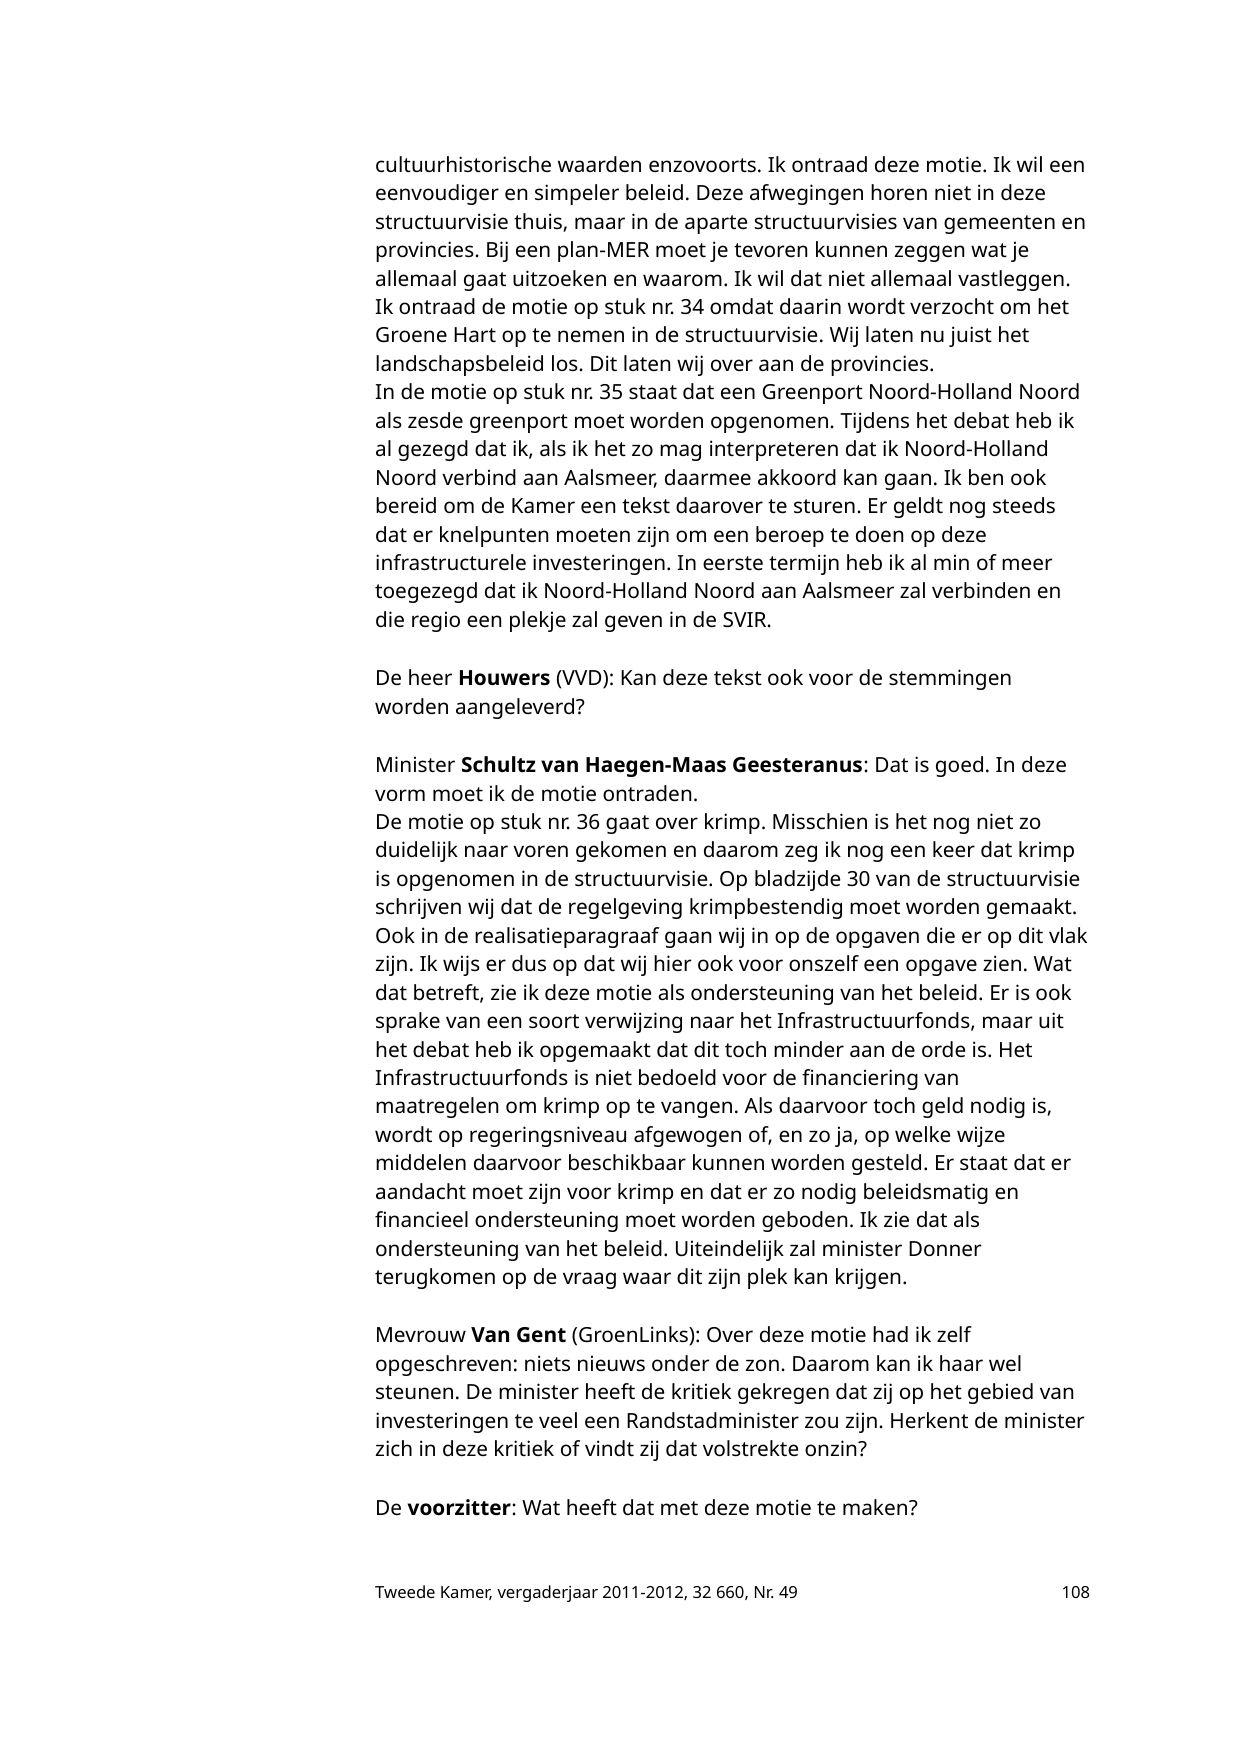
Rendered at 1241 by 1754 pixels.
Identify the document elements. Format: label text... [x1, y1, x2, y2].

text Minister Schultz van Haegen-Maas Geesteranus: Dat is goed. In deze vorm moet ik de motie ontraden. [375, 750, 1090, 807]
text cultuurhistorische waarden enzovoorts. Ik ontraad deze motie. Ik wil een eenvoudiger en simpeler beleid. Deze afwegingen horen niet in deze structuurvisie thuis, maar in de aparte structuurvisies van gemeenten en provincies. Bij een plan-MER moet je tevoren kunnen zeggen wat je allemaal gaat uitzoeken en waarom. Ik wil dat niet allemaal vastleggen. [375, 150, 1090, 292]
text Mevrouw Van Gent (GroenLinks): Over deze motie had ik zelf opgeschreven: niets nieuws onder de zon. Daarom kan ik haar wel steunen. De minister heeft de kritiek gekregen dat zij op het gebied van investeringen te veel een Randstadminister zou zijn. Herkent de minister zich in deze kritiek of vindt zij dat volstrekte onzin? [375, 1321, 1090, 1463]
text Ik ontraad de motie op stuk nr. 34 omdat daarin wordt verzocht om het Groene Hart op te nemen in de structuurvisie. Wij laten nu juist het landschapsbeleid los. Dit laten wij over aan de provincies. [375, 292, 1090, 377]
text De voorzitter: Wat heeft dat met deze motie te maken? [375, 1493, 1090, 1521]
text In de motie op stuk nr. 35 staat dat een Greenport Noord-Holland Noord als zesde greenport moet worden opgenomen. Tijdens het debat heb ik al gezegd dat ik, als ik het zo mag interpreteren dat ik Noord-Holland Noord verbind aan Aalsmeer, daarmee akkoord kan gaan. Ik ben ook bereid om de Kamer een tekst daarover te sturen. Er geldt nog steeds dat er knelpunten moeten zijn om een beroep te doen op deze infrastructurele investeringen. In eerste termijn heb ik al min of meer toegezegd dat ik Noord-Holland Noord aan Aalsmeer zal verbinden en die regio een plekje zal geven in de SVIR. [375, 377, 1090, 633]
text De motie op stuk nr. 36 gaat over krimp. Misschien is het nog niet zo duidelijk naar voren gekomen en daarom zeg ik nog een keer dat krimp is opgenomen in de structuurvisie. Op bladzijde 30 van de structuurvisie schrijven wij dat de regelgeving krimpbestendig moet worden gemaakt. Ook in de realisatieparagraaf gaan wij in op de opgaven die er op dit vlak zijn. Ik wijs er dus op dat wij hier ook voor onszelf een opgave zien. Wat dat betreft, zie ik deze motie als ondersteuning van het beleid. Er is ook sprake van een soort verwijzing naar het Infrastructuurfonds, maar uit het debat heb ik opgemaakt dat dit toch minder aan de orde is. Het Infrastructuurfonds is niet bedoeld voor de financiering van maatregelen om krimp op te vangen. Als daarvoor toch geld nodig is, wordt op regeringsniveau afgewogen of, en zo ja, op welke wijze middelen daarvoor beschikbaar kunnen worden gesteld. Er staat dat er aandacht moet zijn voor krimp en dat er zo nodig beleidsmatig en financieel ondersteuning moet worden geboden. Ik zie dat als ondersteuning van het beleid. Uiteindelijk zal minister Donner terugkomen op de vraag waar dit zijn plek kan krijgen. [375, 807, 1090, 1291]
text De heer Houwers (VVD): Kan deze tekst ook voor de stemmingen worden aangeleverd? [375, 663, 1090, 720]
